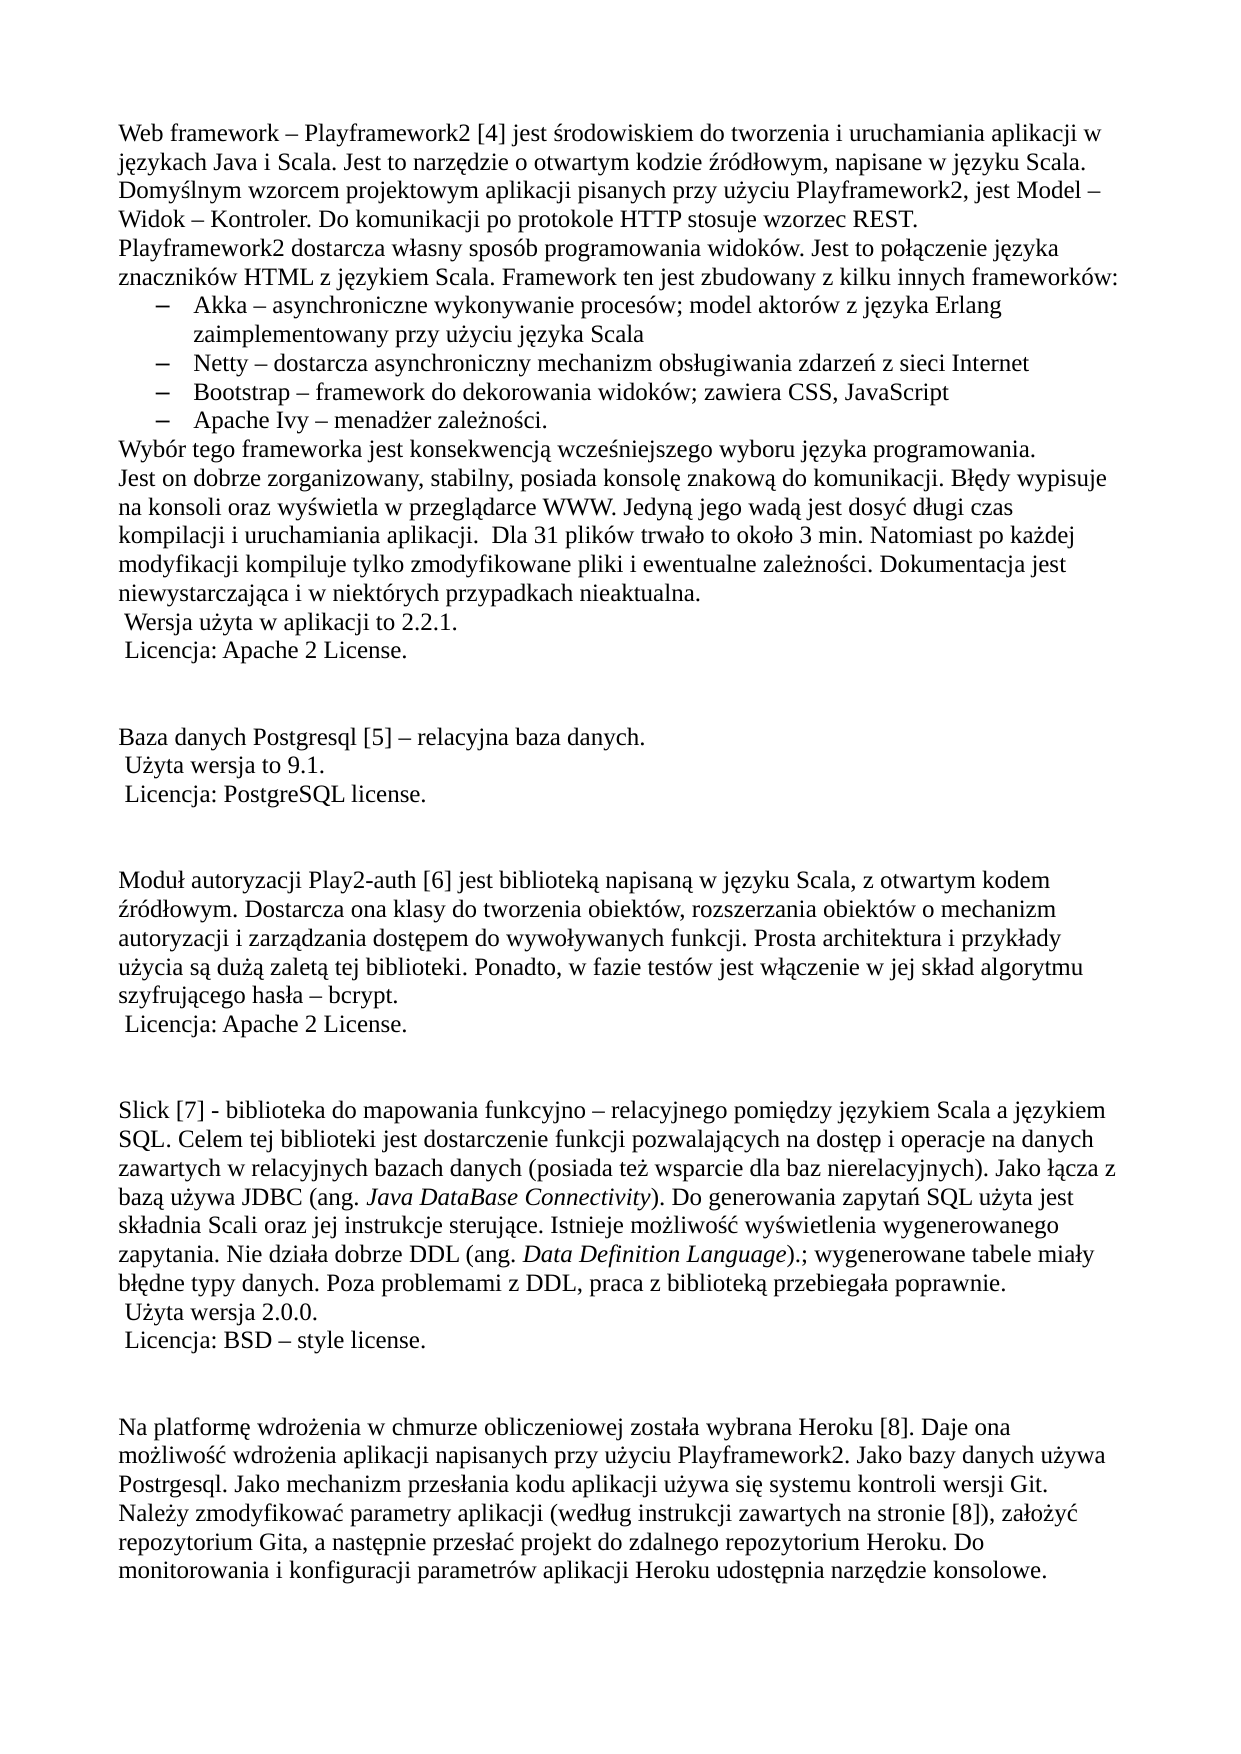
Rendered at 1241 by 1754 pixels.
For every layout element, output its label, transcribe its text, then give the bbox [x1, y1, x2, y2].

text Baza danych Postgresql [5] – relacyjna baza danych. [118, 722, 1122, 751]
list Netty – dostarcza asynchroniczny mechanizm obsługiwania zdarzeń z sieci Internet [156, 348, 1122, 377]
text Licencja: PostgreSQL license. [118, 779, 1122, 808]
text Moduł autoryzacji Play2-auth [6] jest biblioteką napisaną w języku Scala, z otwartym kodem źródłowym. Dostarcza ona klasy do tworzenia obiektów, rozszerzania obiektów o mechanizm autoryzacji i zarządzania dostępem do wywoływanych funkcji. Prosta architektura i przykłady użycia są dużą zaletą tej biblioteki. Ponadto, w fazie testów jest włączenie w jej skład algorytmu szyfrującego hasła – bcrypt. [118, 866, 1122, 1009]
text Slick [7] - biblioteka do mapowania funkcyjno – relacyjnego pomiędzy językiem Scala a językiem SQL. Celem tej biblioteki jest dostarczenie funkcji pozwalających na dostęp i operacje na danych zawartych w relacyjnych bazach danych (posiada też wsparcie dla baz nierelacyjnych). Jako łącza z bazą używa JDBC (ang. Java DataBase Connectivity). Do generowania zapytań SQL użyta jest składnia Scali oraz jej instrukcje sterujące. Istnieje możliwość wyświetlenia wygenerowanego zapytania. Nie działa dobrze DDL (ang. Data Definition Language).; wygenerowane tabele miały błędne typy danych. Poza problemami z DDL, praca z biblioteką przebiegała poprawnie. [118, 1096, 1122, 1297]
text Licencja: BSD – style license. [118, 1326, 1122, 1354]
text Playframework2 dostarcza własny sposób programowania widoków. Jest to połączenie języka znaczników HTML z językiem Scala. Framework ten jest zbudowany z kilku innych frameworków: [118, 233, 1122, 291]
text Jest on dobrze zorganizowany, stabilny, posiada konsolę znakową do komunikacji. Błędy wypisuje na konsoli oraz wyświetla w przeglądarce WWW. Jedyną jego wadą jest dosyć długi czas kompilacji i uruchamiania aplikacji. Dla 31 plików trwało to około 3 min. Natomiast po każdej modyfikacji kompiluje tylko zmodyfikowane pliki i ewentualne zależności. Dokumentacja jest niewystarczająca i w niektórych przypadkach nieaktualna. [118, 463, 1122, 607]
text Na platformę wdrożenia w chmurze obliczeniowej została wybrana Heroku [8]. Daje ona możliwość wdrożenia aplikacji napisanych przy użyciu Playframework2. Jako bazy danych używa Postrgesql. Jako mechanizm przesłania kodu aplikacji używa się systemu kontroli wersji Git. Należy zmodyfikować parametry aplikacji (według instrukcji zawartych na stronie [8]), założyć repozytorium Gita, a następnie przesłać projekt do zdalnego repozytorium Heroku. Do monitorowania i konfiguracji parametrów aplikacji Heroku udostępnia narzędzie konsolowe. [118, 1412, 1122, 1584]
list Apache Ivy – menadżer zależności. [156, 406, 1122, 434]
text Licencja: Apache 2 License. [118, 636, 1122, 664]
text Wybór tego frameworka jest konsekwencją wcześniejszego wyboru języka programowania. [118, 434, 1122, 463]
text Użyta wersja 2.0.0. [118, 1297, 1122, 1326]
text Web framework – Playframework2 [4] jest środowiskiem do tworzenia i uruchamiania aplikacji w językach Java i Scala. Jest to narzędzie o otwartym kodzie źródłowym, napisane w języku Scala. Domyślnym wzorcem projektowym aplikacji pisanych przy użyciu Playframework2, jest Model – Widok – Kontroler. Do komunikacji po protokole HTTP stosuje wzorzec REST. [118, 118, 1122, 233]
text Licencja: Apache 2 License. [118, 1009, 1122, 1038]
list Bootstrap – framework do dekorowania widoków; zawiera CSS, JavaScript [156, 377, 1122, 406]
text Użyta wersja to 9.1. [118, 751, 1122, 779]
list Akka – asynchroniczne wykonywanie procesów; model aktorów z języka Erlang zaimplementowany przy użyciu języka Scala [156, 291, 1122, 348]
text Wersja użyta w aplikacji to 2.2.1. [118, 607, 1122, 636]
